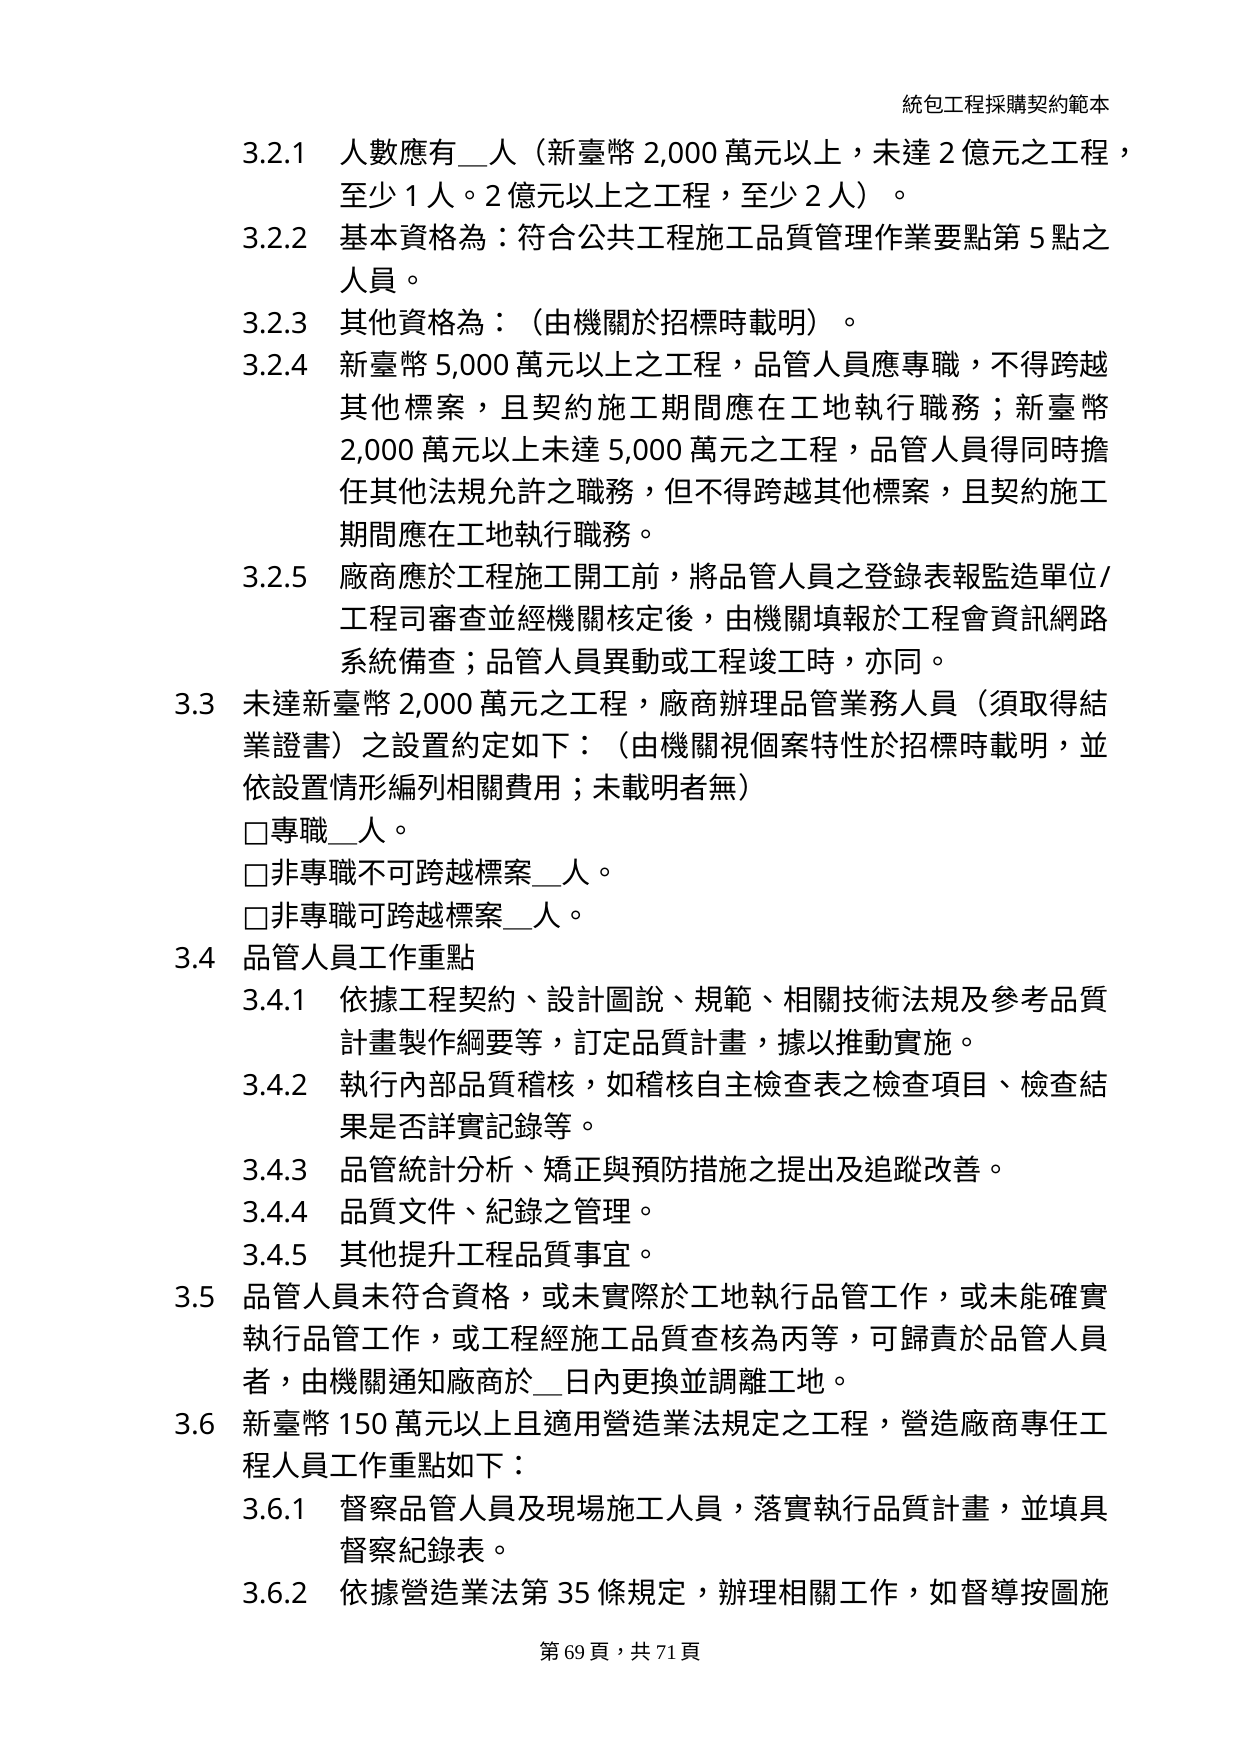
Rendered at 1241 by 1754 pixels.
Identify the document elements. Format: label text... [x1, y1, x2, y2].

list 基本資格為：符合公共工程施工品質管理作業要點第5點之人員。 [242, 215, 1110, 299]
list 新臺幣150萬元以上且適用營造業法規定之工程，營造廠商專任工程人員工作重點如下： [174, 1401, 1110, 1485]
list 依據營造業法第35條規定，辦理相關工作，如督導按圖施 [242, 1570, 1110, 1612]
list 品管人員未符合資格，或未實際於工地執行品管工作，或未能確實執行品管工作，或工程經施工品質查核為丙等，可歸責於品管人員者，由機關通知廠商於＿日內更換並調離工地。 [174, 1273, 1110, 1401]
list 督察品管人員及現場施工人員，落實執行品質計畫，並填具督察紀錄表。 [242, 1485, 1110, 1570]
list 廠商應於工程施工開工前，將品管人員之登錄表報監造單位/工程司審查並經機關核定後，由機關填報於工程會資訊網路系統備查；品管人員異動或工程竣工時，亦同。 [242, 553, 1110, 680]
text □專職＿人。 [242, 807, 1110, 850]
list 其他提升工程品質事宜。 [242, 1231, 1110, 1273]
list 品管統計分析、矯正與預防措施之提出及追蹤改善。 [242, 1146, 1110, 1189]
list 依據工程契約、設計圖說、規範、相關技術法規及參考品質計畫製作綱要等，訂定品質計畫，據以推動實施。 [242, 977, 1110, 1062]
list 人數應有＿人（新臺幣2,000萬元以上，未達2億元之工程，至少1人。2億元以上之工程，至少2人）。 [242, 130, 1110, 215]
list 新臺幣5,000萬元以上之工程，品管人員應專職，不得跨越其他標案，且契約施工期間應在工地執行職務；新臺幣2,000萬元以上未達5,000萬元之工程，品管人員得同時擔任其他法規允許之職務，但不得跨越其他標案，且契約施工期間應在工地執行職務。 [242, 342, 1110, 553]
text □非專職可跨越標案＿人。 [242, 892, 1110, 934]
list 品質文件、紀錄之管理。 [242, 1189, 1110, 1231]
list 執行內部品質稽核，如稽核自主檢查表之檢查項目、檢查結果是否詳實記錄等。 [242, 1062, 1110, 1146]
list 品管人員工作重點 [174, 934, 1110, 977]
list 其他資格為：（由機關於招標時載明）。 [242, 299, 1110, 342]
text □非專職不可跨越標案＿人。 [242, 850, 1110, 892]
list 未達新臺幣2,000萬元之工程，廠商辦理品管業務人員（須取得結業證書）之設置約定如下：（由機關視個案特性於招標時載明，並依設置情形編列相關費用；未載明者無） [174, 680, 1110, 807]
